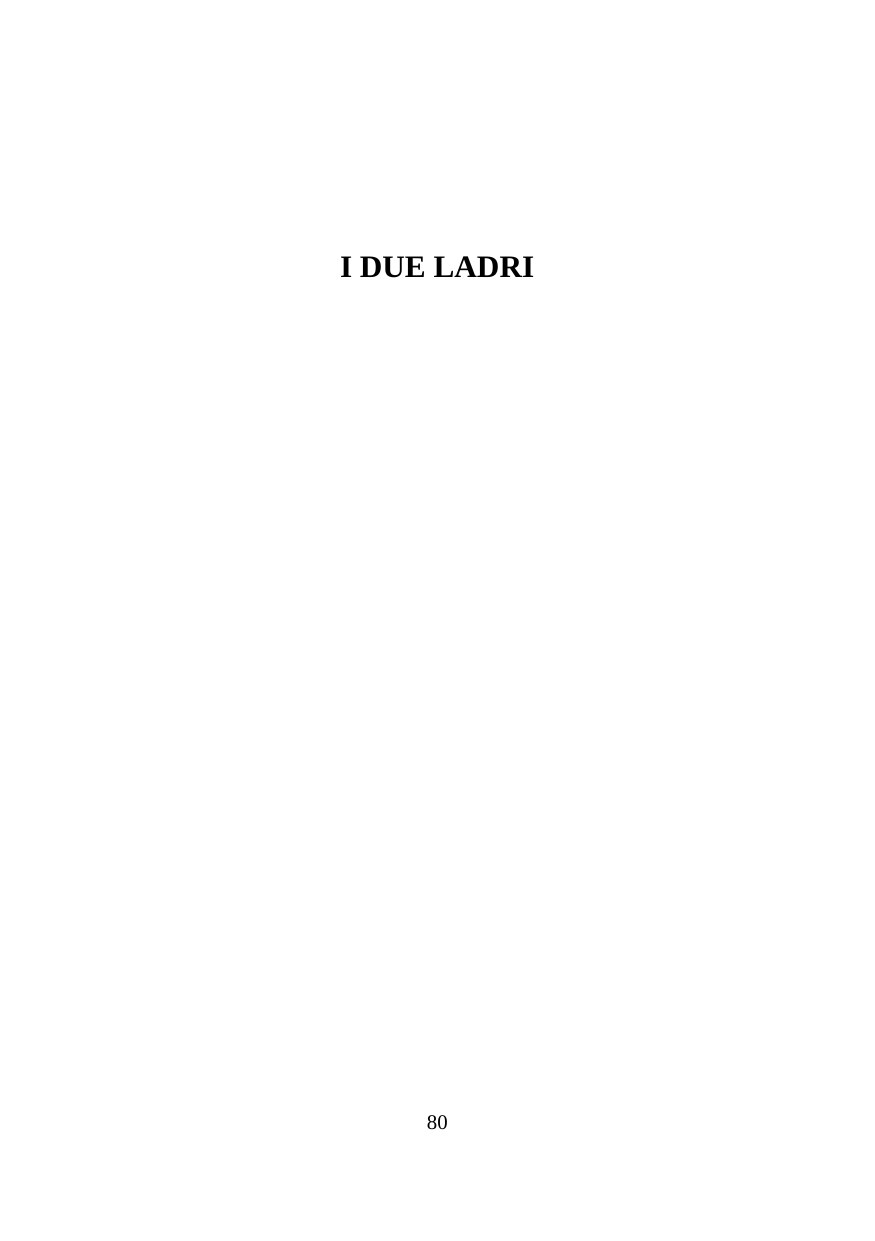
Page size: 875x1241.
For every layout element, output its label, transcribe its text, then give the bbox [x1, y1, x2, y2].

subtitle I DUE LADRI [106, 248, 768, 284]
